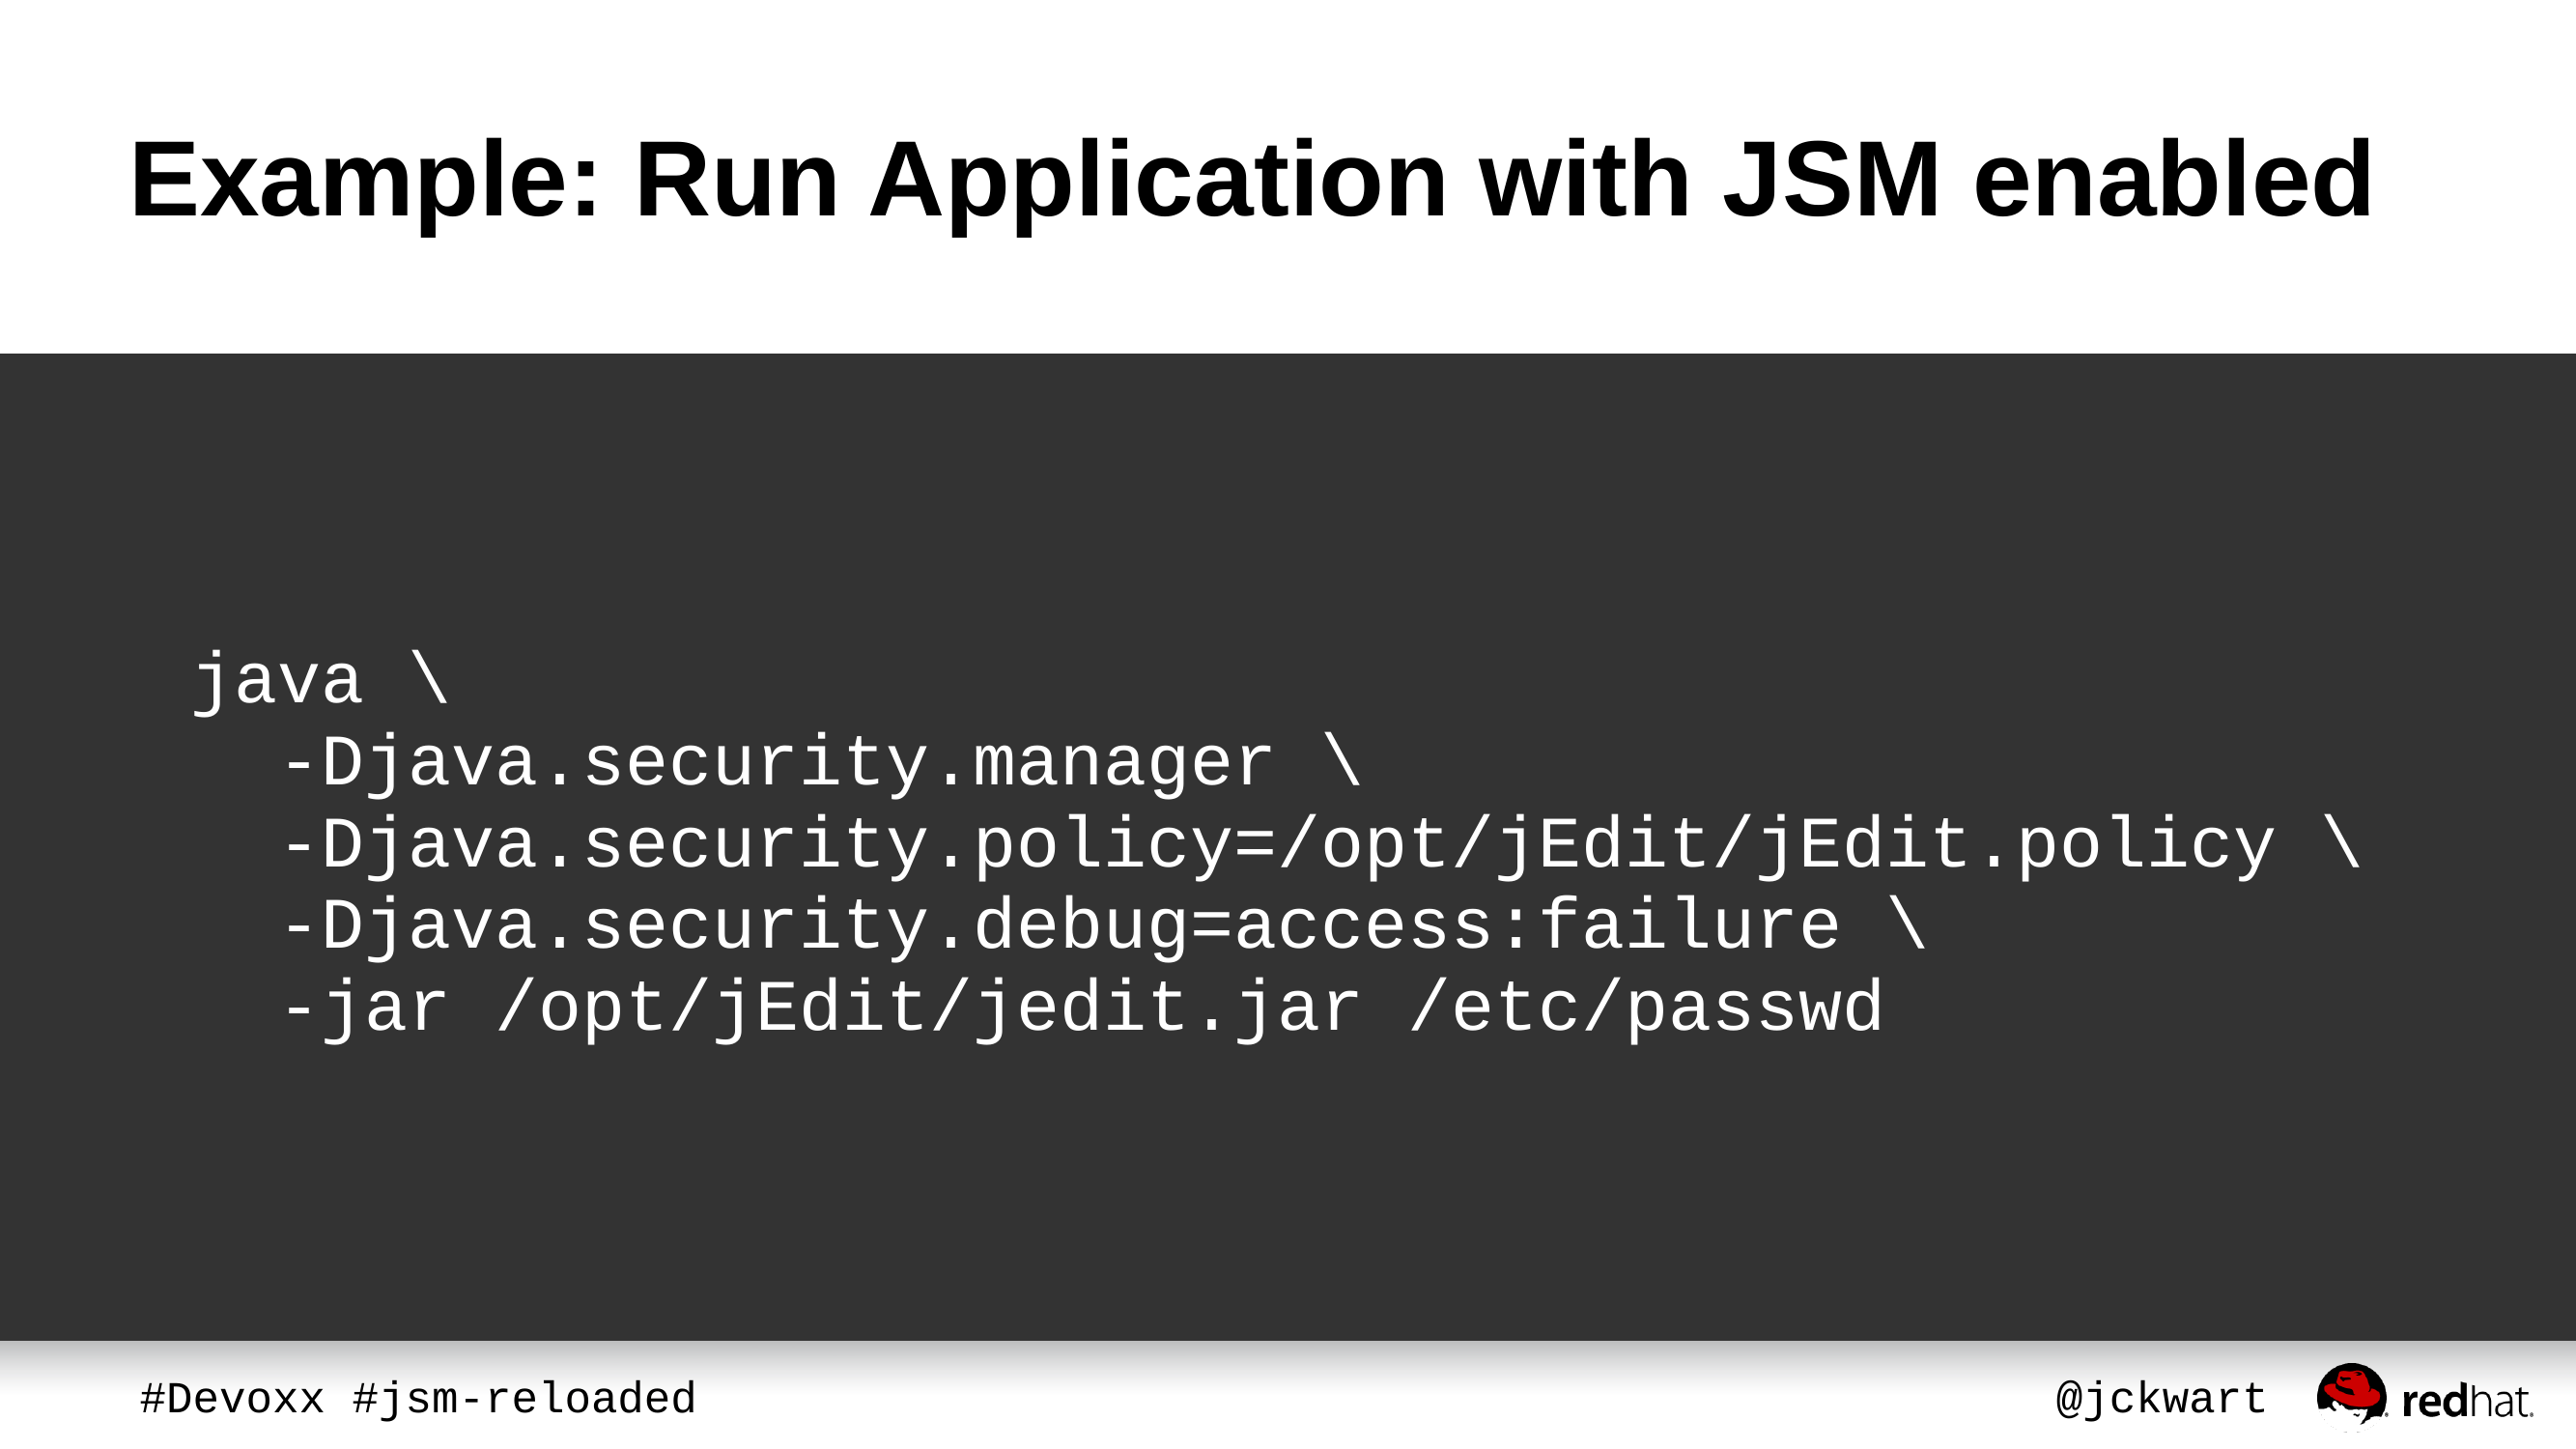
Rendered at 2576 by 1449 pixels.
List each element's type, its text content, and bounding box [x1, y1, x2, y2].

picture [0, 1341, 2576, 1445]
text_box java \ -Djava.security.manager \ -Djava.security.policy=/opt/jEdit/jEdit.policy \ -Djava.security.debug=access:failure \ -jar /opt/jEdit/jedit.jar /etc/passwd [0, 354, 2576, 1341]
title Example: Run Application with JSM enabled [128, 57, 2448, 300]
